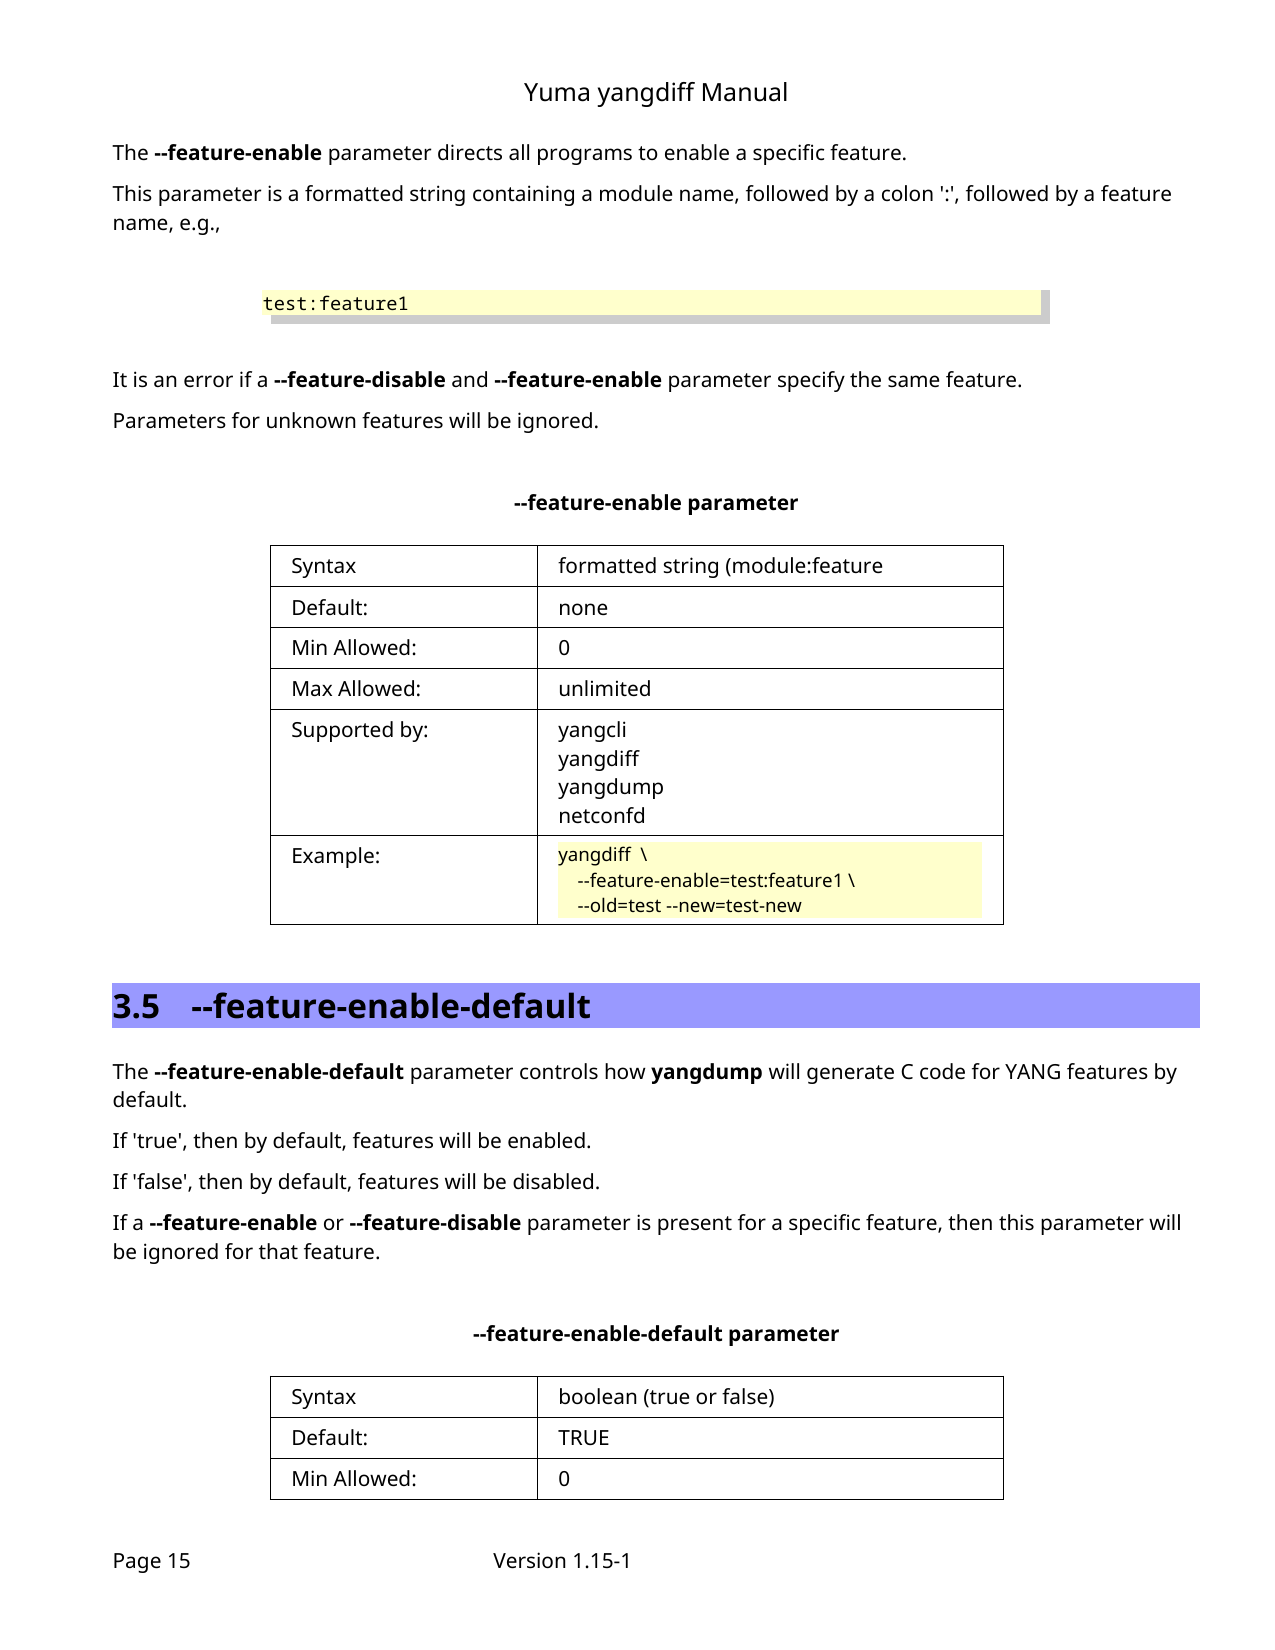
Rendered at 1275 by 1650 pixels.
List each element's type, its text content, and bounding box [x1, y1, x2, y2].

subtitle --feature-enable parameter [127, 488, 1185, 516]
table_cell TRUE [538, 1418, 1003, 1457]
table_cell Max Allowed: [271, 669, 537, 709]
text Parameters for unknown features will be ignored. [112, 406, 1200, 434]
table_cell yangdiff \ --feature-enable=test:feature1 \ --old=test --new=test-new [538, 836, 1003, 924]
text This parameter is a formatted string containing a module name, followed by a colon ':', followed by a feature name, e.g., [112, 179, 1200, 236]
table_header Syntax [271, 1377, 537, 1417]
table_cell yangcli yangdiff yangdump netconfd [538, 710, 1003, 835]
table_header boolean (true or false) [538, 1377, 1003, 1417]
subtitle --feature-enable-default [112, 983, 1200, 1028]
table_cell Min Allowed: [271, 628, 537, 668]
table_header formatted string (module:feature [538, 546, 1003, 586]
table_cell 0 [538, 628, 1003, 668]
table_header Syntax [271, 546, 537, 586]
table_cell Default: [271, 587, 537, 627]
text The --feature-enable-default parameter controls how yangdump will generate C code for YANG features by default. [112, 1057, 1200, 1114]
text If 'true', then by default, features will be enabled. [112, 1127, 1200, 1155]
text If 'false', then by default, features will be disabled. [112, 1167, 1200, 1196]
table_cell Min Allowed: [271, 1459, 537, 1498]
subtitle --feature-enable-default parameter [127, 1319, 1185, 1347]
table_cell none [538, 587, 1003, 627]
text If a --feature-enable or --feature-disable parameter is present for a specific feature, then this parameter will be ignored for that feature. [112, 1208, 1200, 1265]
table_cell unlimited [538, 669, 1003, 709]
table_cell Default: [271, 1418, 537, 1457]
table_cell Supported by: [271, 710, 537, 835]
table_cell Example: [271, 836, 537, 924]
text It is an error if a --feature-disable and --feature-enable parameter specify the same feature. [112, 365, 1200, 394]
text test:feature1 [262, 290, 1041, 315]
text The --feature-enable parameter directs all programs to enable a specific feature. [112, 138, 1200, 167]
table_cell 0 [538, 1459, 1003, 1498]
